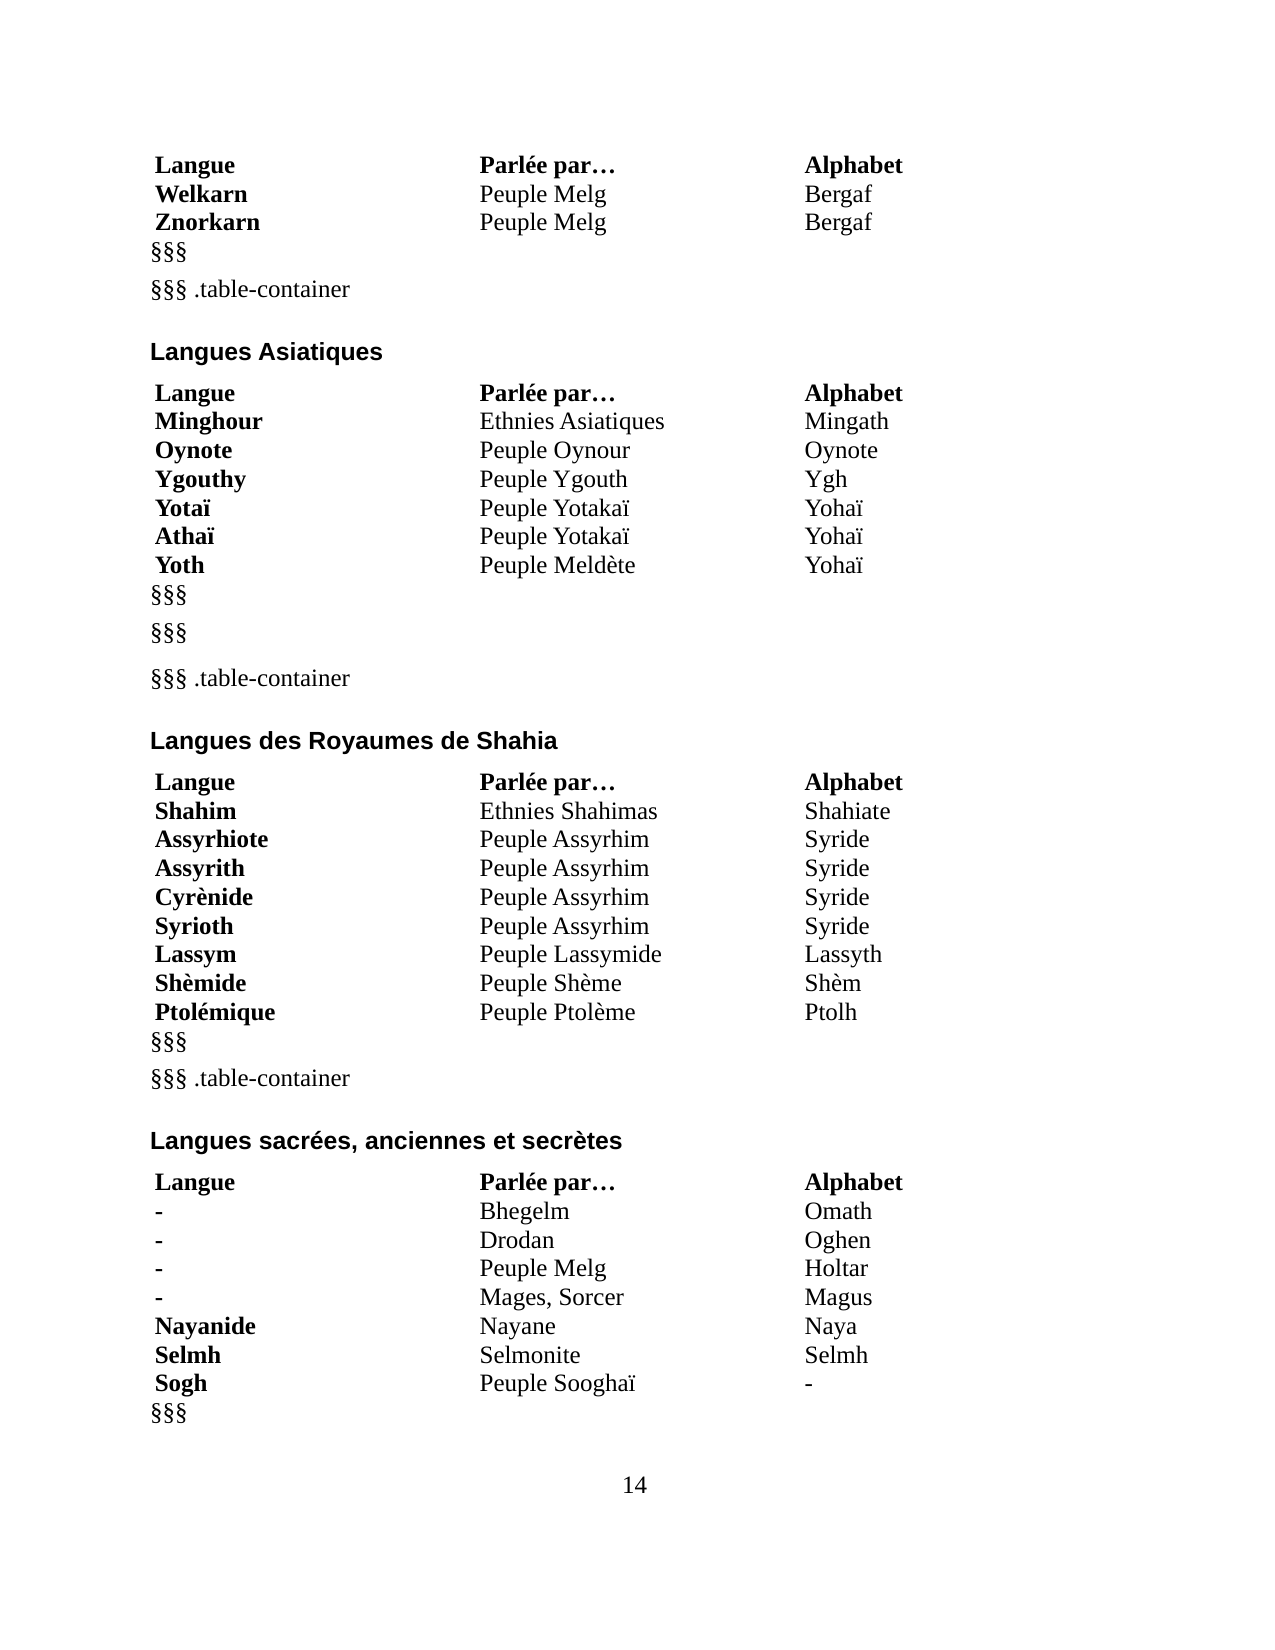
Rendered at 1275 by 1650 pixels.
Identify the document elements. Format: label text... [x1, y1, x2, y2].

table_cell Syride [800, 911, 1125, 939]
table_header Alphabet [800, 150, 1125, 179]
table_header Parlée par…​ [475, 378, 800, 406]
table_cell Peuple Shème [475, 968, 800, 997]
subtitle Langues des Royaumes de Shahia [150, 726, 1125, 754]
text §§§ [150, 579, 1125, 608]
table_cell Selmonite [475, 1340, 800, 1368]
table_cell Peuple Ygouth [475, 464, 800, 493]
text §§§ .table-container [150, 1063, 1125, 1092]
table_cell Oghen [800, 1225, 1125, 1253]
table_header Langue [150, 1167, 475, 1196]
subtitle Langues Asiatiques [150, 337, 1125, 365]
table_cell Peuple Yotakaï [475, 521, 800, 550]
table_cell - [150, 1225, 475, 1253]
text §§§ .table-container [150, 663, 1125, 692]
table_cell Peuple Melg [475, 1254, 800, 1282]
table_cell Ptolh [800, 997, 1125, 1026]
table_cell Ygh [800, 464, 1125, 493]
table_cell Assyrhiote [150, 825, 475, 853]
table_cell - [800, 1369, 1125, 1397]
table_header Langue [150, 378, 475, 406]
table_cell Peuple Melg [475, 208, 800, 236]
table_cell Mingath [800, 406, 1125, 435]
table_cell Selmh [800, 1340, 1125, 1368]
table_header Langue [150, 150, 475, 179]
table_cell Ygouthy [150, 464, 475, 493]
table_cell - [150, 1196, 475, 1225]
text §§§ [150, 617, 1125, 645]
table_cell Ethnies Shahimas [475, 796, 800, 824]
table_cell Peuple Sooghaï [475, 1369, 800, 1397]
table_cell Drodan [475, 1225, 800, 1253]
table_cell Peuple Oynour [475, 435, 800, 464]
table_cell Holtar [800, 1254, 1125, 1282]
table_cell Peuple Ptolème [475, 997, 800, 1026]
table_cell Naya [800, 1311, 1125, 1340]
table_cell Lassyth [800, 940, 1125, 968]
table_cell Peuple Assyrhim [475, 882, 800, 911]
table_header Parlée par…​ [475, 1167, 800, 1196]
table_cell Shahim [150, 796, 475, 824]
table_cell Peuple Assyrhim [475, 853, 800, 882]
table_cell - [150, 1282, 475, 1311]
table_cell Bhegelm [475, 1196, 800, 1225]
table_cell Peuple Assyrhim [475, 825, 800, 853]
table_header Parlée par…​ [475, 767, 800, 796]
table_cell Cyrènide [150, 882, 475, 911]
table_cell Bergaf [800, 208, 1125, 236]
table_cell Yotaï [150, 493, 475, 521]
table_cell Ptolémique [150, 997, 475, 1026]
table_cell Oynote [150, 435, 475, 464]
table_cell Oynote [800, 435, 1125, 464]
table_cell Nayane [475, 1311, 800, 1340]
table_cell Yohaï [800, 550, 1125, 579]
table_header Langue [150, 767, 475, 796]
text §§§ .table-container [150, 274, 1125, 303]
table_header Parlée par…​ [475, 150, 800, 179]
text §§§ [150, 1397, 1125, 1426]
text §§§ [150, 236, 1125, 265]
table_header Alphabet [800, 1167, 1125, 1196]
table_cell Yohaï [800, 493, 1125, 521]
table_cell Ethnies Asiatiques [475, 406, 800, 435]
table_cell Syrioth [150, 911, 475, 939]
table_cell Assyrith [150, 853, 475, 882]
table_cell Shèm [800, 968, 1125, 997]
table_cell Athaï [150, 521, 475, 550]
table_cell Selmh [150, 1340, 475, 1368]
table_cell Peuple Meldète [475, 550, 800, 579]
table_cell Syride [800, 853, 1125, 882]
table_cell Magus [800, 1282, 1125, 1311]
subtitle Langues sacrées, anciennes et secrètes [150, 1126, 1125, 1155]
table_cell Peuple Lassymide [475, 940, 800, 968]
table_cell Lassym [150, 940, 475, 968]
table_cell Znorkarn [150, 208, 475, 236]
table_cell Mages, Sorcer [475, 1282, 800, 1311]
table_cell Bergaf [800, 179, 1125, 207]
text §§§ [150, 1026, 1125, 1054]
table_cell Shèmide [150, 968, 475, 997]
table_cell Minghour [150, 406, 475, 435]
table_cell Omath [800, 1196, 1125, 1225]
table_cell Syride [800, 882, 1125, 911]
table_cell - [150, 1254, 475, 1282]
table_cell Yohaï [800, 521, 1125, 550]
table_cell Yoth [150, 550, 475, 579]
table_cell Peuple Assyrhim [475, 911, 800, 939]
table_cell Sogh [150, 1369, 475, 1397]
table_cell Nayanide [150, 1311, 475, 1340]
table_header Alphabet [800, 378, 1125, 406]
table_cell Peuple Melg [475, 179, 800, 207]
table_header Alphabet [800, 767, 1125, 796]
table_cell Peuple Yotakaï [475, 493, 800, 521]
table_cell Syride [800, 825, 1125, 853]
table_cell Welkarn [150, 179, 475, 207]
table_cell Shahiate [800, 796, 1125, 824]
